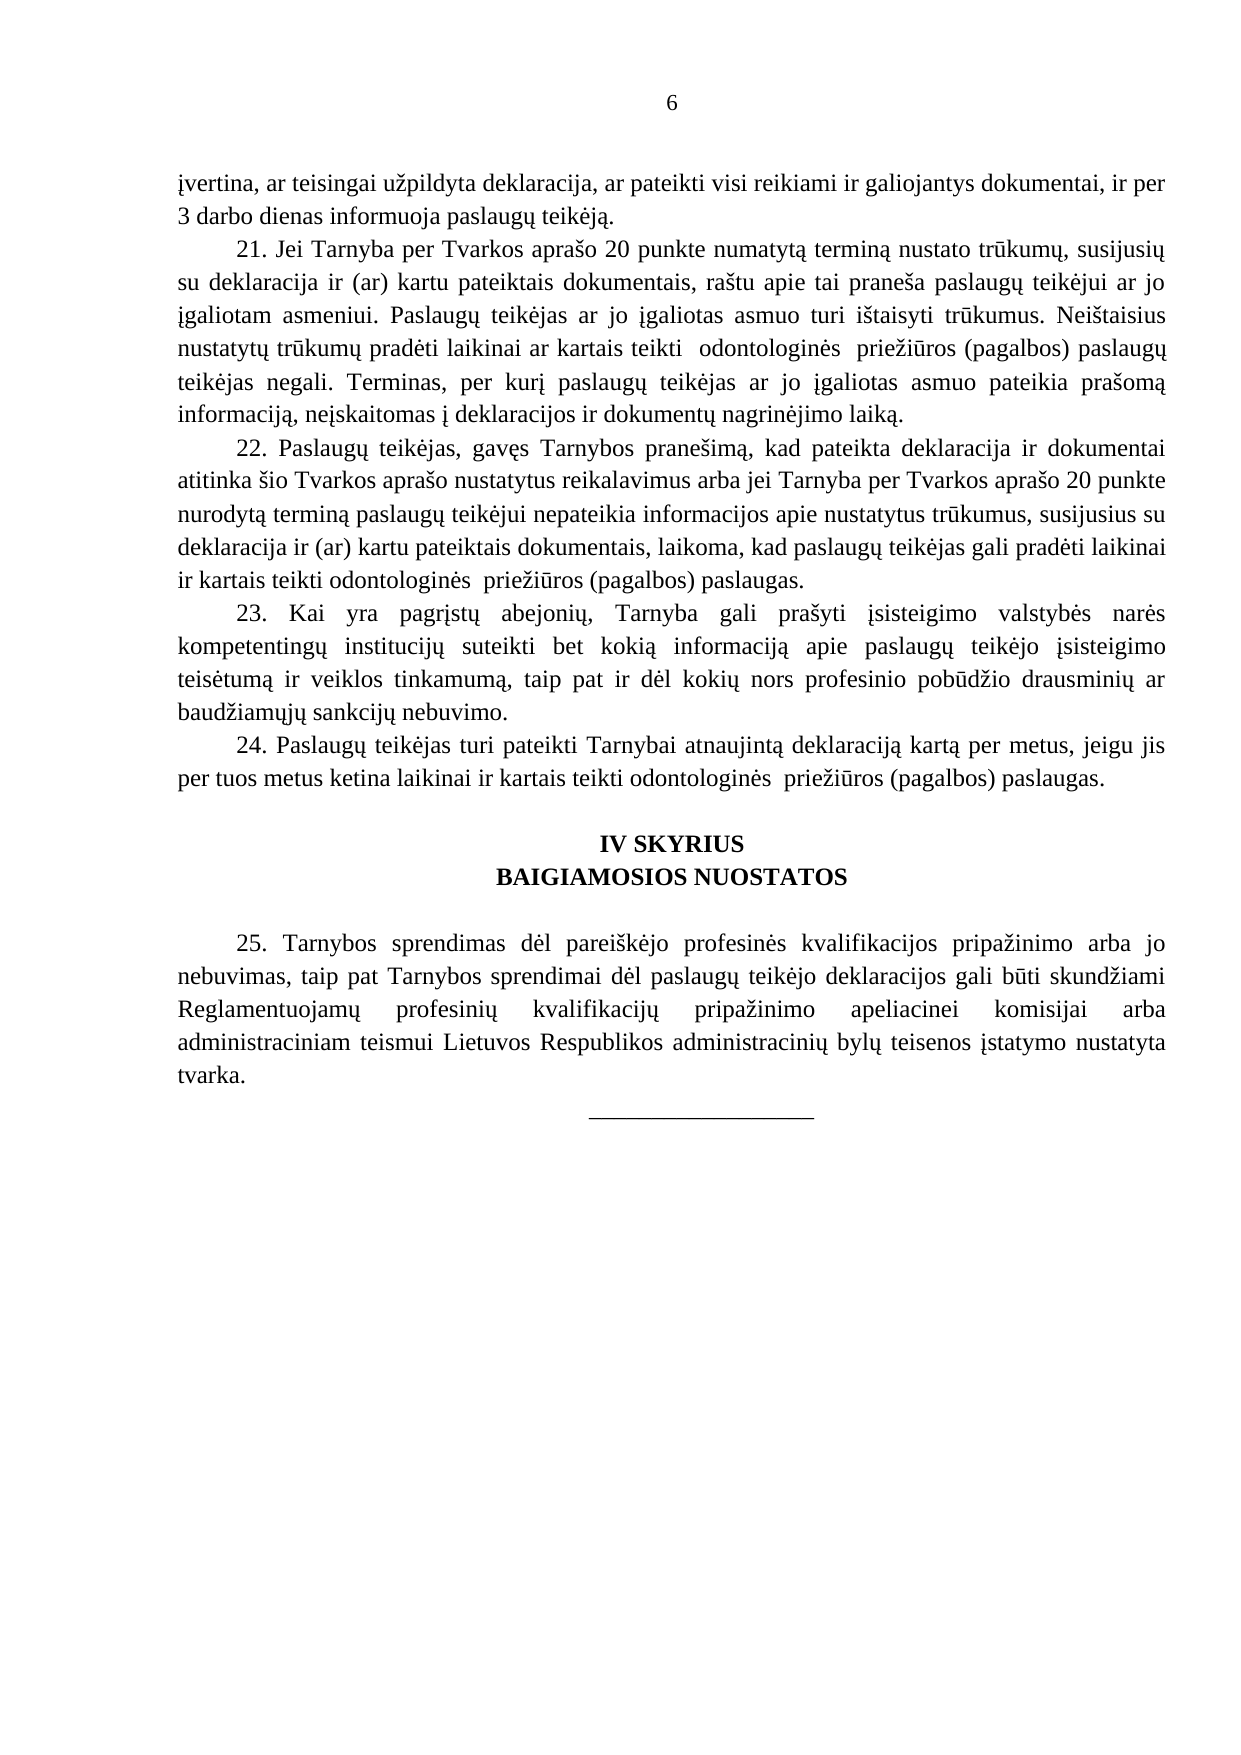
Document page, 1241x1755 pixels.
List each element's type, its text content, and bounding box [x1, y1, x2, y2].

text 24. Paslaugų teikėjas turi pateikti Tarnybai atnaujintą deklaraciją kartą per metus, jeigu jis per tuos metus ketina laikinai ir kartais teikti odontologinės priežiūros (pagalbos) paslaugas. [177, 730, 1167, 792]
text 21. Jei Tarnyba per Tvarkos aprašo 20 punkte numatytą terminą nustato trūkumų, susijusių su deklaracija ir (ar) kartu pateiktais dokumentais, raštu apie tai praneša paslaugų teikėjui ar jo įgaliotam asmeniui. Paslaugų teikėjas ar jo įgaliotas asmuo turi ištaisyti trūkumus. Neištaisius nustatytų trūkumų pradėti laikinai ar kartais teikti odontologinės priežiūros (pagalbos) paslaugų teikėjas negali. Terminas, per kurį paslaugų teikėjas ar jo įgaliotas asmuo pateikia prašomą informaciją, neįskaitomas į deklaracijos ir dokumentų nagrinėjimo laiką. [177, 234, 1167, 428]
text įvertina, ar teisingai užpildyta deklaracija, ar pateikti visi reikiami ir galiojantys dokumentai, ir per 3 darbo dienas informuoja paslaugų teikėją. [177, 168, 1167, 230]
text 22. Paslaugų teikėjas, gavęs Tarnybos pranešimą, kad pateikta deklaracija ir dokumentai atitinka šio Tvarkos aprašo nustatytus reikalavimus arba jei Tarnyba per Tvarkos aprašo 20 punkte nurodytą terminą paslaugų teikėjui nepateikia informacijos apie nustatytus trūkumus, susijusius su deklaracija ir (ar) kartu pateiktais dokumentais, laikoma, kad paslaugų teikėjas gali pradėti laikinai ir kartais teikti odontologinės priežiūros (pagalbos) paslaugas. [177, 433, 1167, 593]
text BAIGIAMOSIOS NUOSTATOS [177, 862, 1167, 891]
text 23. Kai yra pagrįstų abejonių, Tarnyba gali prašyti įsisteigimo valstybės narės kompetentingų institucijų suteikti bet kokią informaciją apie paslaugų teikėjo įsisteigimo teisėtumą ir veiklos tinkamumą, taip pat ir dėl kokių nors profesinio pobūdžio drausminių ar baudžiamųjų sankcijų nebuvimo. [177, 598, 1167, 726]
text 25. Tarnybos sprendimas dėl pareiškėjo profesinės kvalifikacijos pripažinimo arba jo nebuvimas, taip pat Tarnybos sprendimai dėl paslaugų teikėjo deklaracijos gali būti skundžiami Reglamentuojamų profesinių kvalifikacijų pripažinimo apeliacinei komisijai arba administraciniam teismui Lietuvos Respublikos administracinių bylų teisenos įstatymo nustatyta tvarka. [177, 928, 1167, 1089]
text __________________ [177, 1093, 1167, 1122]
text IV SKYRIUS [177, 829, 1167, 858]
